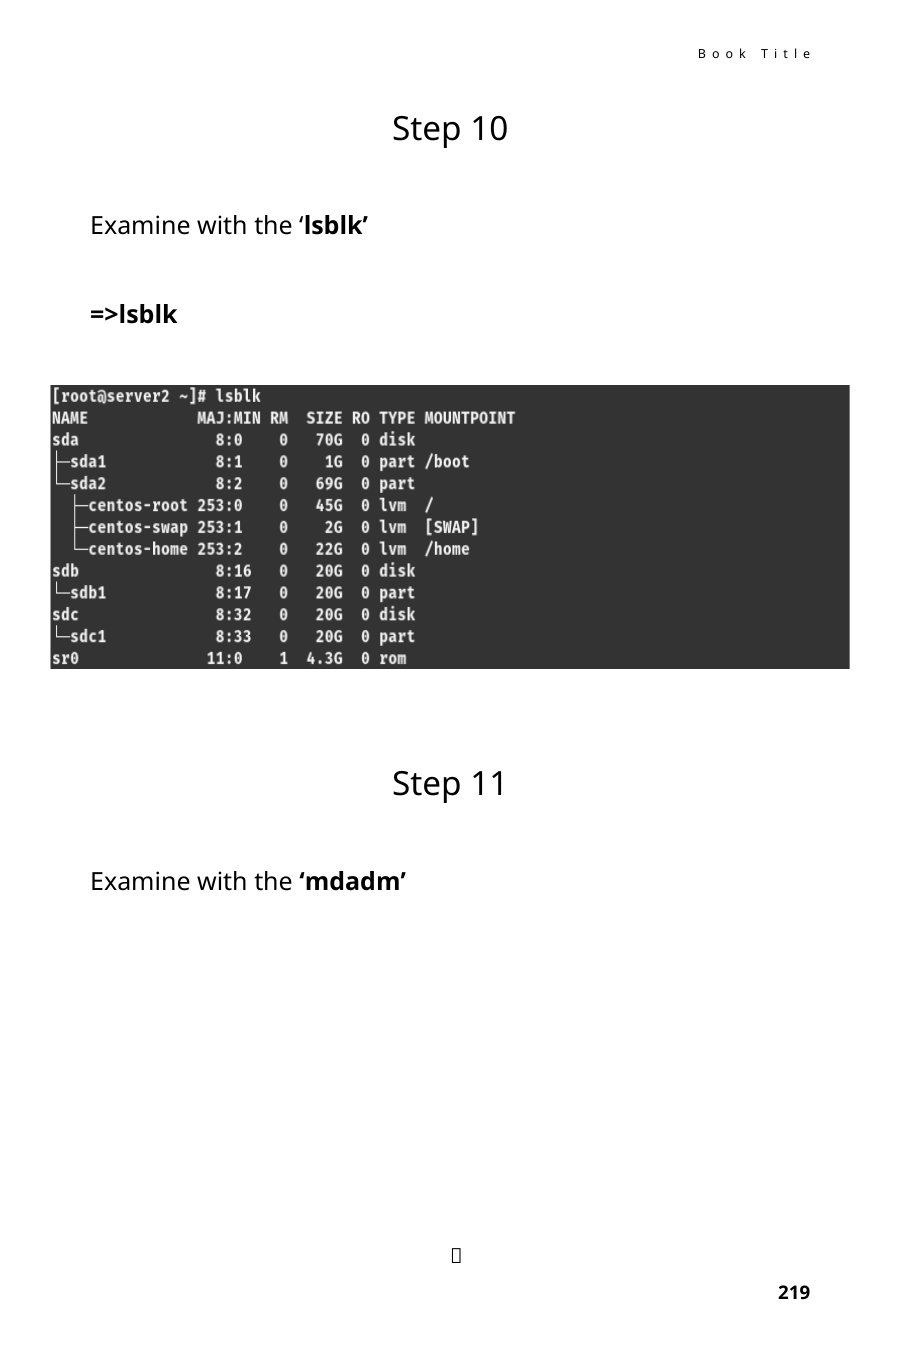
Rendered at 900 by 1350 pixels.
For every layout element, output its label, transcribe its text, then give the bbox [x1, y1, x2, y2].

text Examine with the ‘lsblk’ [90, 208, 810, 242]
text Examine with the ‘mdadm’ [90, 863, 810, 897]
text Step 11 [90, 760, 810, 806]
text =>lsblk [90, 297, 810, 331]
text Step 10 [90, 105, 810, 150]
picture [50, 385, 850, 669]
